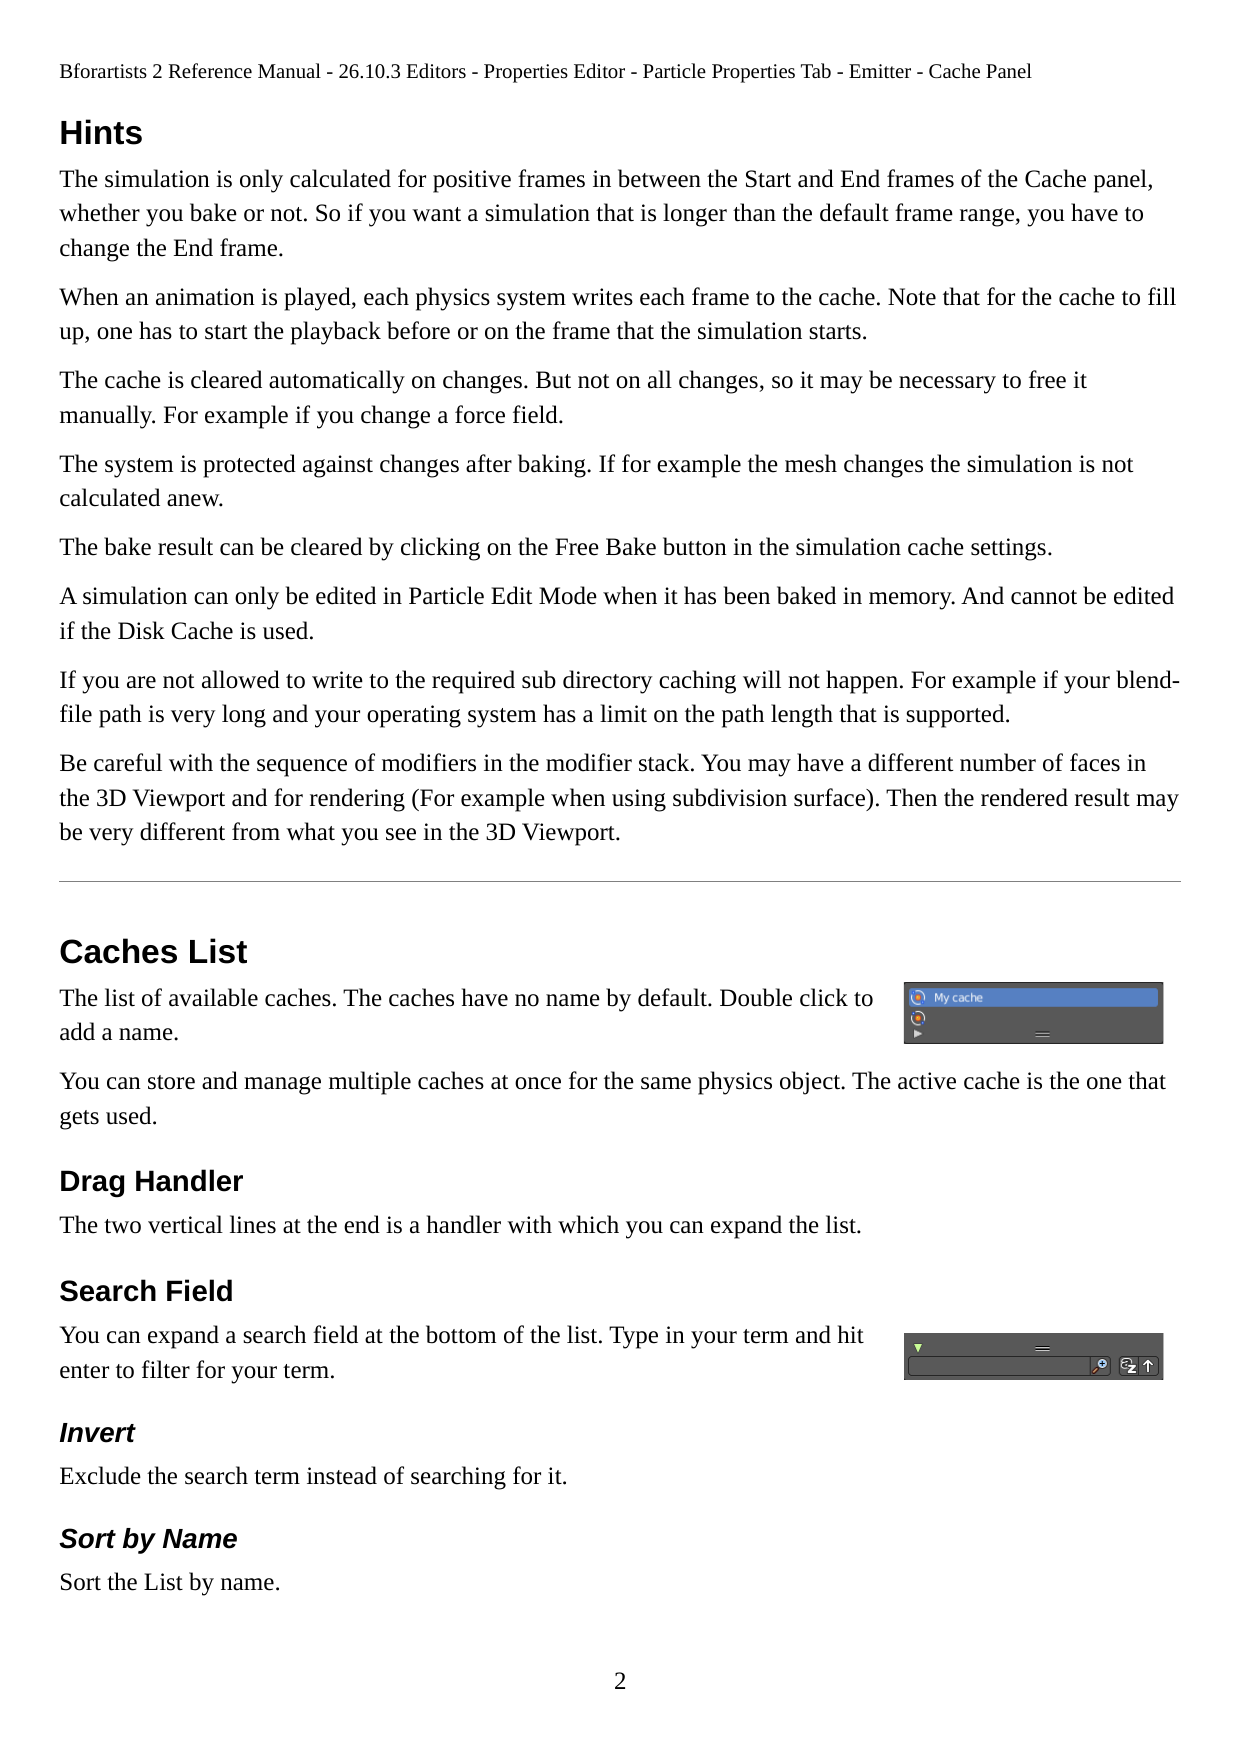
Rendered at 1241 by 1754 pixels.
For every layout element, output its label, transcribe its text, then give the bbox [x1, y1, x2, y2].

text A simulation can only be edited in Particle Edit Mode when it has been baked in memory. And cannot be edited if the Disk Cache is used. [59, 581, 1181, 645]
text If you are not allowed to write to the required sub directory caching will not happen. For example if your blend-file path is very long and your operating system has a limit on the path length that is supported. [59, 665, 1181, 728]
text You can expand a search field at the bottom of the list. Type in your term and hit enter to filter for your term. [59, 1321, 1181, 1384]
text The list of available caches. The caches have no name by default. Double click to add a name. [59, 983, 1181, 1046]
text The cache is cleared automatically on changes. But not on all changes, so it may be necessary to free it manually. For example if you change a force field. [59, 365, 1181, 428]
text The bake result can be cleared by clicking on the Free Bake button in the simulation cache settings. [59, 532, 1181, 561]
text The simulation is only calculated for positive frames in between the Start and End frames of the Cache panel, whether you bake or not. So if you want a simulation that is longer than the default frame range, you have to change the End frame. [59, 164, 1181, 261]
text Be careful with the sequence of modifiers in the modifier stack. You may have a different number of faces in the 3D Viewport and for rendering (For example when using subdivision surface). Then the rendered result may be very different from what you see in the 3D Viewport. [59, 748, 1181, 846]
text The system is protected against changes after baking. If for example the mesh changes the simulation is not calculated anew. [59, 449, 1181, 512]
subtitle Caches List [59, 932, 1181, 970]
text Exclude the search term instead of searching for it. [59, 1461, 1181, 1490]
subtitle Search Field [59, 1274, 1181, 1308]
text The two vertical lines at the end is a handler with which you can expand the list. [59, 1211, 1181, 1239]
text When an animation is played, each physics system writes each frame to the cache. Note that for the cache to fill up, one has to start the playback before or on the frame that the simulation starts. [59, 282, 1181, 345]
subtitle Invert [59, 1417, 1181, 1448]
subtitle Drag Handler [59, 1164, 1181, 1198]
picture [903, 982, 1164, 1044]
picture [904, 1333, 1164, 1380]
subtitle Hints [59, 113, 1181, 151]
text You can store and manage multiple caches at once for the same physics object. The active cache is the one that gets used. [59, 1066, 1181, 1129]
text Sort the List by name. [59, 1567, 1181, 1596]
subtitle Sort by Name [59, 1522, 1181, 1554]
